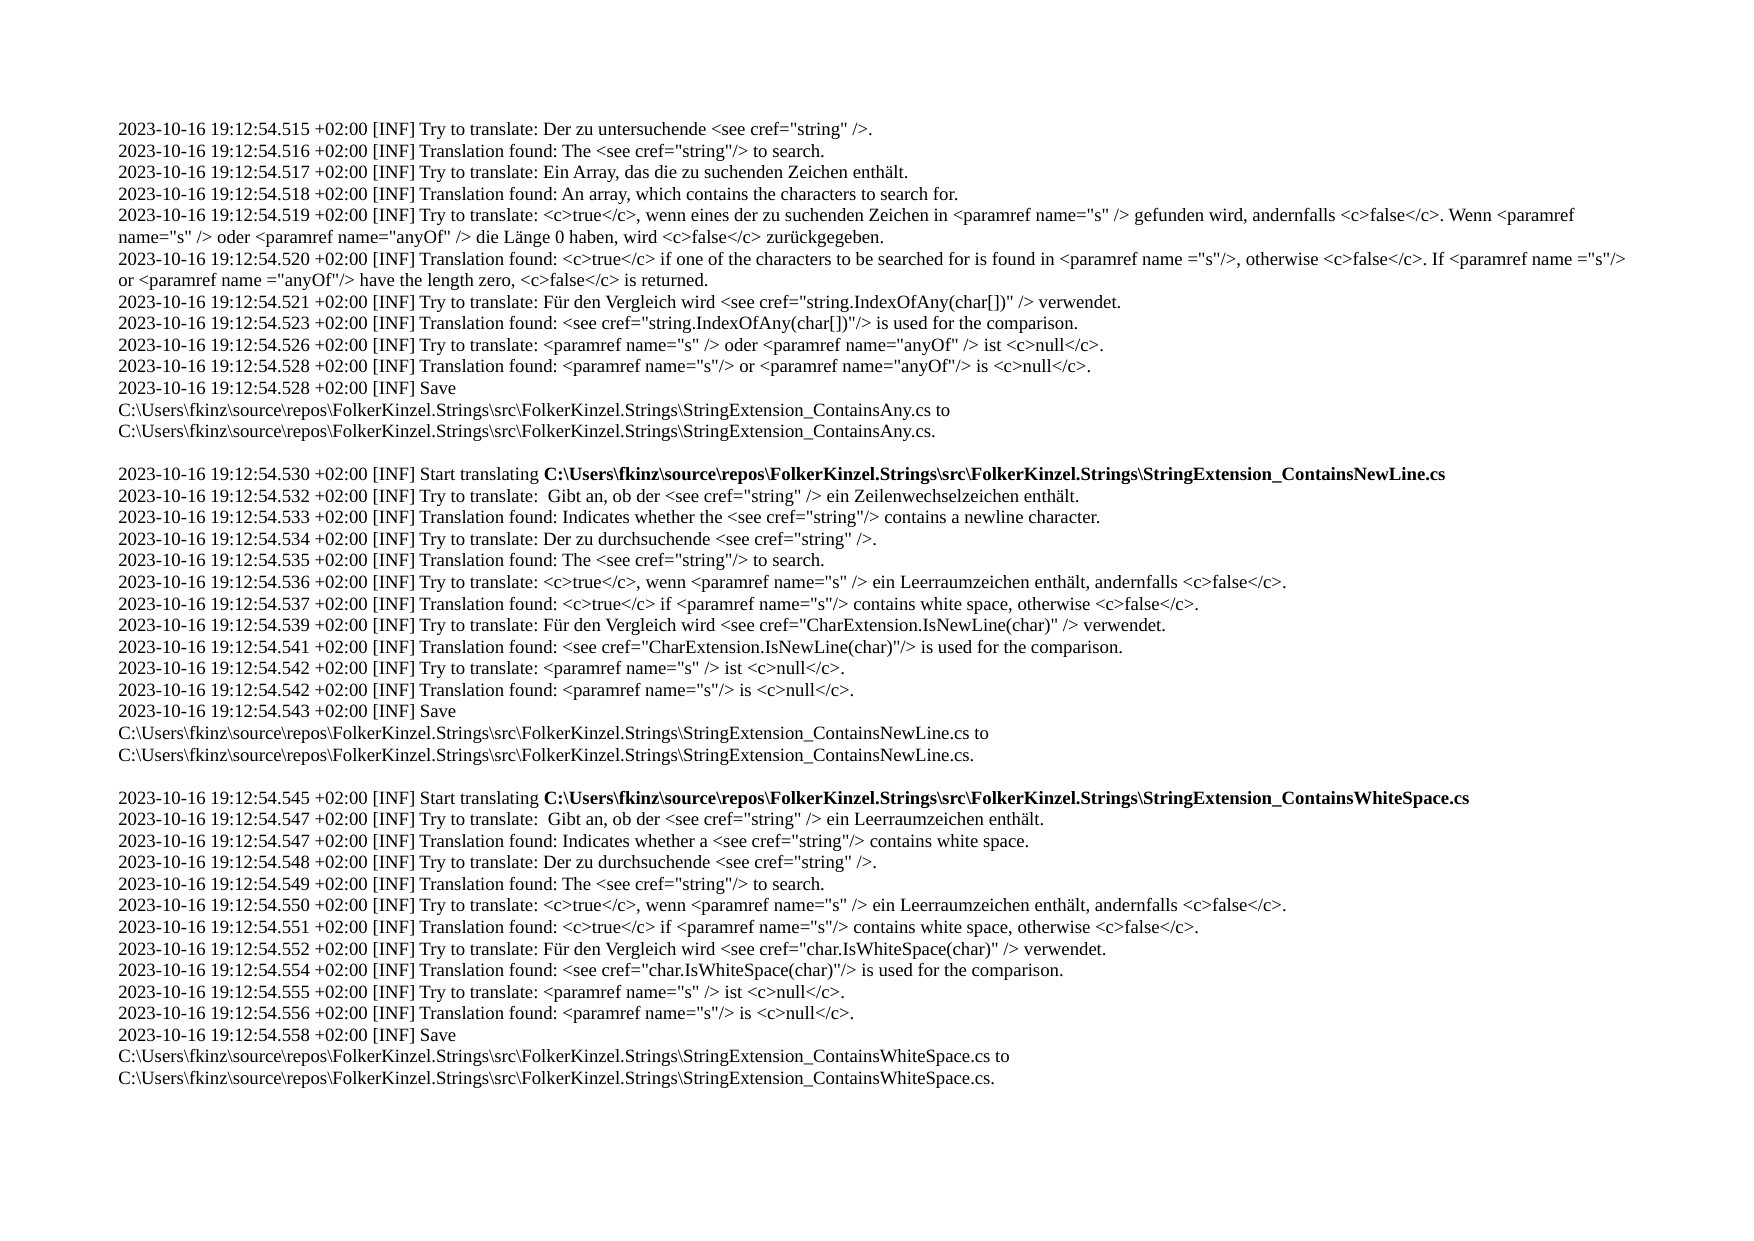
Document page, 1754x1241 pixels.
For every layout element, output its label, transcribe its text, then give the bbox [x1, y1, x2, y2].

text 2023-10-16 19:12:54.547 +02:00 [INF] Try to translate: Gibt an, ob der <see cref="string" /> ein Leerraumzeichen enthält. [118, 808, 1636, 830]
text 2023-10-16 19:12:54.552 +02:00 [INF] Try to translate: Für den Vergleich wird <see cref="char.IsWhiteSpace(char)" /> verwendet. [118, 937, 1636, 959]
text 2023-10-16 19:12:54.539 +02:00 [INF] Try to translate: Für den Vergleich wird <see cref="CharExtension.IsNewLine(char)" /> verwendet. [118, 614, 1636, 636]
text 2023-10-16 19:12:54.549 +02:00 [INF] Translation found: The <see cref="string"/> to search. [118, 873, 1636, 894]
text 2023-10-16 19:12:54.530 +02:00 [INF] Start translating C:\Users\fkinz\source\repos\FolkerKinzel.Strings\src\FolkerKinzel.Strings\StringExtension_ContainsNewLine.cs [118, 463, 1636, 485]
text 2023-10-16 19:12:54.521 +02:00 [INF] Try to translate: Für den Vergleich wird <see cref="string.IndexOfAny(char[])" /> verwendet. [118, 291, 1636, 312]
text 2023-10-16 19:12:54.534 +02:00 [INF] Try to translate: Der zu durchsuchende <see cref="string" />. [118, 528, 1636, 549]
text 2023-10-16 19:12:54.550 +02:00 [INF] Try to translate: <c>true</c>, wenn <paramref name="s" /> ein Leerraumzeichen enthält, andernfalls <c>false</c>. [118, 894, 1636, 916]
text 2023-10-16 19:12:54.537 +02:00 [INF] Translation found: <c>true</c> if <paramref name="s"/> contains white space, otherwise <c>false</c>. [118, 592, 1636, 614]
text 2023-10-16 19:12:54.519 +02:00 [INF] Try to translate: <c>true</c>, wenn eines der zu suchenden Zeichen in <paramref name="s" /> gefunden wird, andernfalls <c>false</c>. Wenn <paramref name="s" /> oder <paramref name="anyOf" /> die Länge 0 haben, wird <c>false</c> zurückgegeben. [118, 204, 1636, 247]
text 2023-10-16 19:12:54.518 +02:00 [INF] Translation found: An array, which contains the characters to search for. [118, 183, 1636, 204]
text 2023-10-16 19:12:54.555 +02:00 [INF] Try to translate: <paramref name="s" /> ist <c>null</c>. [118, 981, 1636, 1002]
text 2023-10-16 19:12:54.515 +02:00 [INF] Try to translate: Der zu untersuchende <see cref="string" />. [118, 118, 1636, 140]
text 2023-10-16 19:12:54.545 +02:00 [INF] Start translating C:\Users\fkinz\source\repos\FolkerKinzel.Strings\src\FolkerKinzel.Strings\StringExtension_ContainsWhiteSpace.cs [118, 787, 1636, 808]
text 2023-10-16 19:12:54.542 +02:00 [INF] Translation found: <paramref name="s"/> is <c>null</c>. [118, 679, 1636, 700]
text 2023-10-16 19:12:54.548 +02:00 [INF] Try to translate: Der zu durchsuchende <see cref="string" />. [118, 851, 1636, 873]
text 2023-10-16 19:12:54.556 +02:00 [INF] Translation found: <paramref name="s"/> is <c>null</c>. [118, 1002, 1636, 1024]
text 2023-10-16 19:12:54.533 +02:00 [INF] Translation found: Indicates whether the <see cref="string"/> contains a newline character. [118, 506, 1636, 528]
text 2023-10-16 19:12:54.542 +02:00 [INF] Try to translate: <paramref name="s" /> ist <c>null</c>. [118, 657, 1636, 679]
text 2023-10-16 19:12:54.547 +02:00 [INF] Translation found: Indicates whether a <see cref="string"/> contains white space. [118, 830, 1636, 851]
text 2023-10-16 19:12:54.551 +02:00 [INF] Translation found: <c>true</c> if <paramref name="s"/> contains white space, otherwise <c>false</c>. [118, 916, 1636, 937]
text 2023-10-16 19:12:54.536 +02:00 [INF] Try to translate: <c>true</c>, wenn <paramref name="s" /> ein Leerraumzeichen enthält, andernfalls <c>false</c>. [118, 571, 1636, 592]
text 2023-10-16 19:12:54.554 +02:00 [INF] Translation found: <see cref="char.IsWhiteSpace(char)"/> is used for the comparison. [118, 959, 1636, 981]
text 2023-10-16 19:12:54.523 +02:00 [INF] Translation found: <see cref="string.IndexOfAny(char[])"/> is used for the comparison. [118, 312, 1636, 334]
text 2023-10-16 19:12:54.526 +02:00 [INF] Try to translate: <paramref name="s" /> oder <paramref name="anyOf" /> ist <c>null</c>. [118, 334, 1636, 355]
text 2023-10-16 19:12:54.520 +02:00 [INF] Translation found: <c>true</c> if one of the characters to be searched for is found in <paramref name ="s"/>, otherwise <c>false</c>. If <paramref name ="s"/> or <paramref name ="anyOf"/> have the length zero, <c>false</c> is returned. [118, 247, 1636, 291]
text 2023-10-16 19:12:54.532 +02:00 [INF] Try to translate: Gibt an, ob der <see cref="string" /> ein Zeilenwechselzeichen enthält. [118, 485, 1636, 506]
text 2023-10-16 19:12:54.541 +02:00 [INF] Translation found: <see cref="CharExtension.IsNewLine(char)"/> is used for the comparison. [118, 636, 1636, 657]
text 2023-10-16 19:12:54.535 +02:00 [INF] Translation found: The <see cref="string"/> to search. [118, 549, 1636, 571]
text 2023-10-16 19:12:54.516 +02:00 [INF] Translation found: The <see cref="string"/> to search. [118, 140, 1636, 161]
text 2023-10-16 19:12:54.528 +02:00 [INF] Save C:\Users\fkinz\source\repos\FolkerKinzel.Strings\src\FolkerKinzel.Strings\StringExtension_ContainsAny.cs to C:\Users\fkinz\source\repos\FolkerKinzel.Strings\src\FolkerKinzel.Strings\StringExtension_ContainsAny.cs. [118, 377, 1636, 442]
text 2023-10-16 19:12:54.558 +02:00 [INF] Save C:\Users\fkinz\source\repos\FolkerKinzel.Strings\src\FolkerKinzel.Strings\StringExtension_ContainsWhiteSpace.cs to C:\Users\fkinz\source\repos\FolkerKinzel.Strings\src\FolkerKinzel.Strings\StringExtension_ContainsWhiteSpace.cs. [118, 1024, 1636, 1088]
text 2023-10-16 19:12:54.543 +02:00 [INF] Save C:\Users\fkinz\source\repos\FolkerKinzel.Strings\src\FolkerKinzel.Strings\StringExtension_ContainsNewLine.cs to C:\Users\fkinz\source\repos\FolkerKinzel.Strings\src\FolkerKinzel.Strings\StringExtension_ContainsNewLine.cs. [118, 700, 1636, 765]
text 2023-10-16 19:12:54.528 +02:00 [INF] Translation found: <paramref name="s"/> or <paramref name="anyOf"/> is <c>null</c>. [118, 355, 1636, 377]
text 2023-10-16 19:12:54.517 +02:00 [INF] Try to translate: Ein Array, das die zu suchenden Zeichen enthält. [118, 161, 1636, 183]
